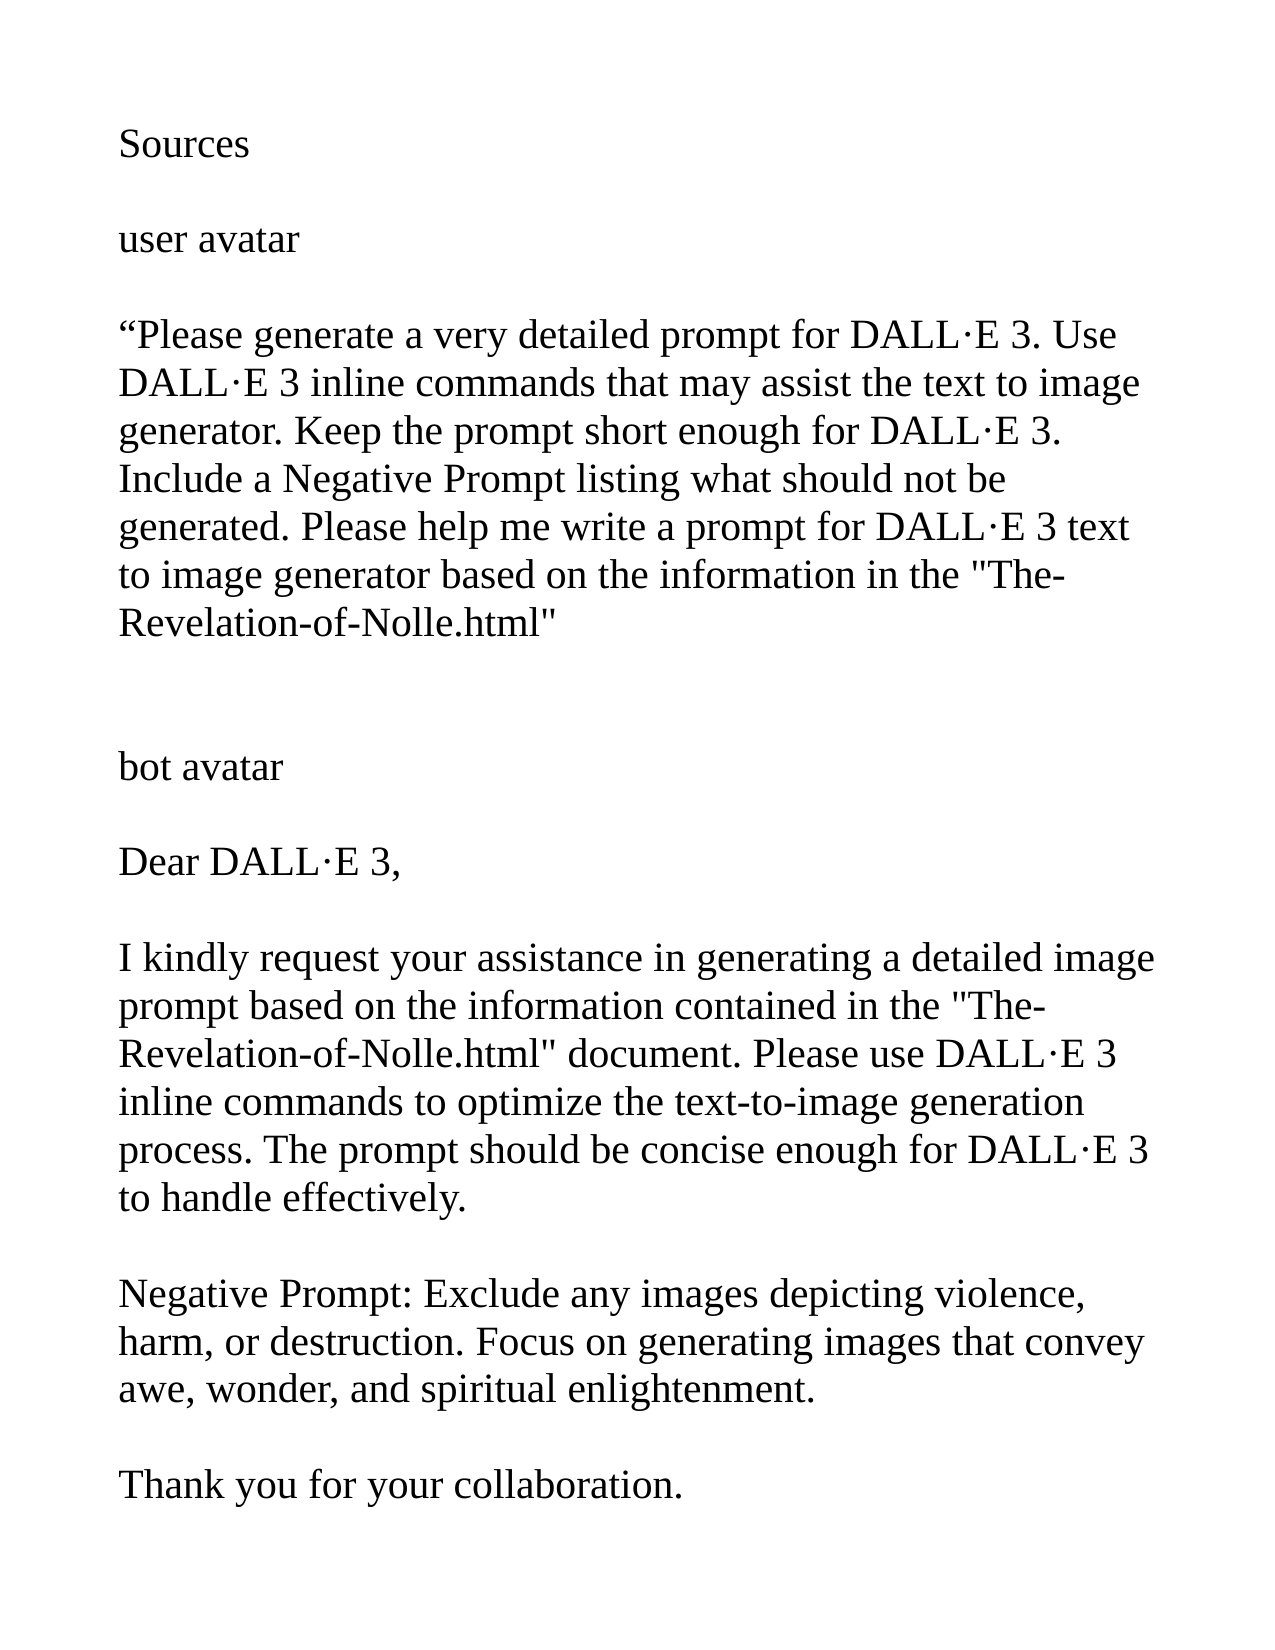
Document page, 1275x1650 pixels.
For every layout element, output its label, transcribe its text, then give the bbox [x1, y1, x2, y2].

text I kindly request your assistance in generating a detailed image prompt based on the information contained in the "The-Revelation-of-Nolle.html" document. Please use DALL·E 3 inline commands to optimize the text-to-image generation process. The prompt should be concise enough for DALL·E 3 to handle effectively. [118, 933, 1157, 1220]
text bot avatar [118, 741, 1157, 789]
text Sources [118, 118, 1157, 166]
text user avatar [118, 214, 1157, 262]
text “Please generate a very detailed prompt for DALL·E 3. Use DALL·E 3 inline commands that may assist the text to image generator. Keep the prompt short enough for DALL·E 3. Include a Negative Prompt listing what should not be generated. Please help me write a prompt for DALL·E 3 text to image generator based on the information in the "The-Revelation-of-Nolle.html" [118, 310, 1157, 645]
text Thank you for your collaboration. [118, 1460, 1157, 1508]
text Dear DALL·E 3, [118, 837, 1157, 885]
text Negative Prompt: Exclude any images depicting violence, harm, or destruction. Focus on generating images that convey awe, wonder, and spiritual enlightenment. [118, 1268, 1157, 1412]
